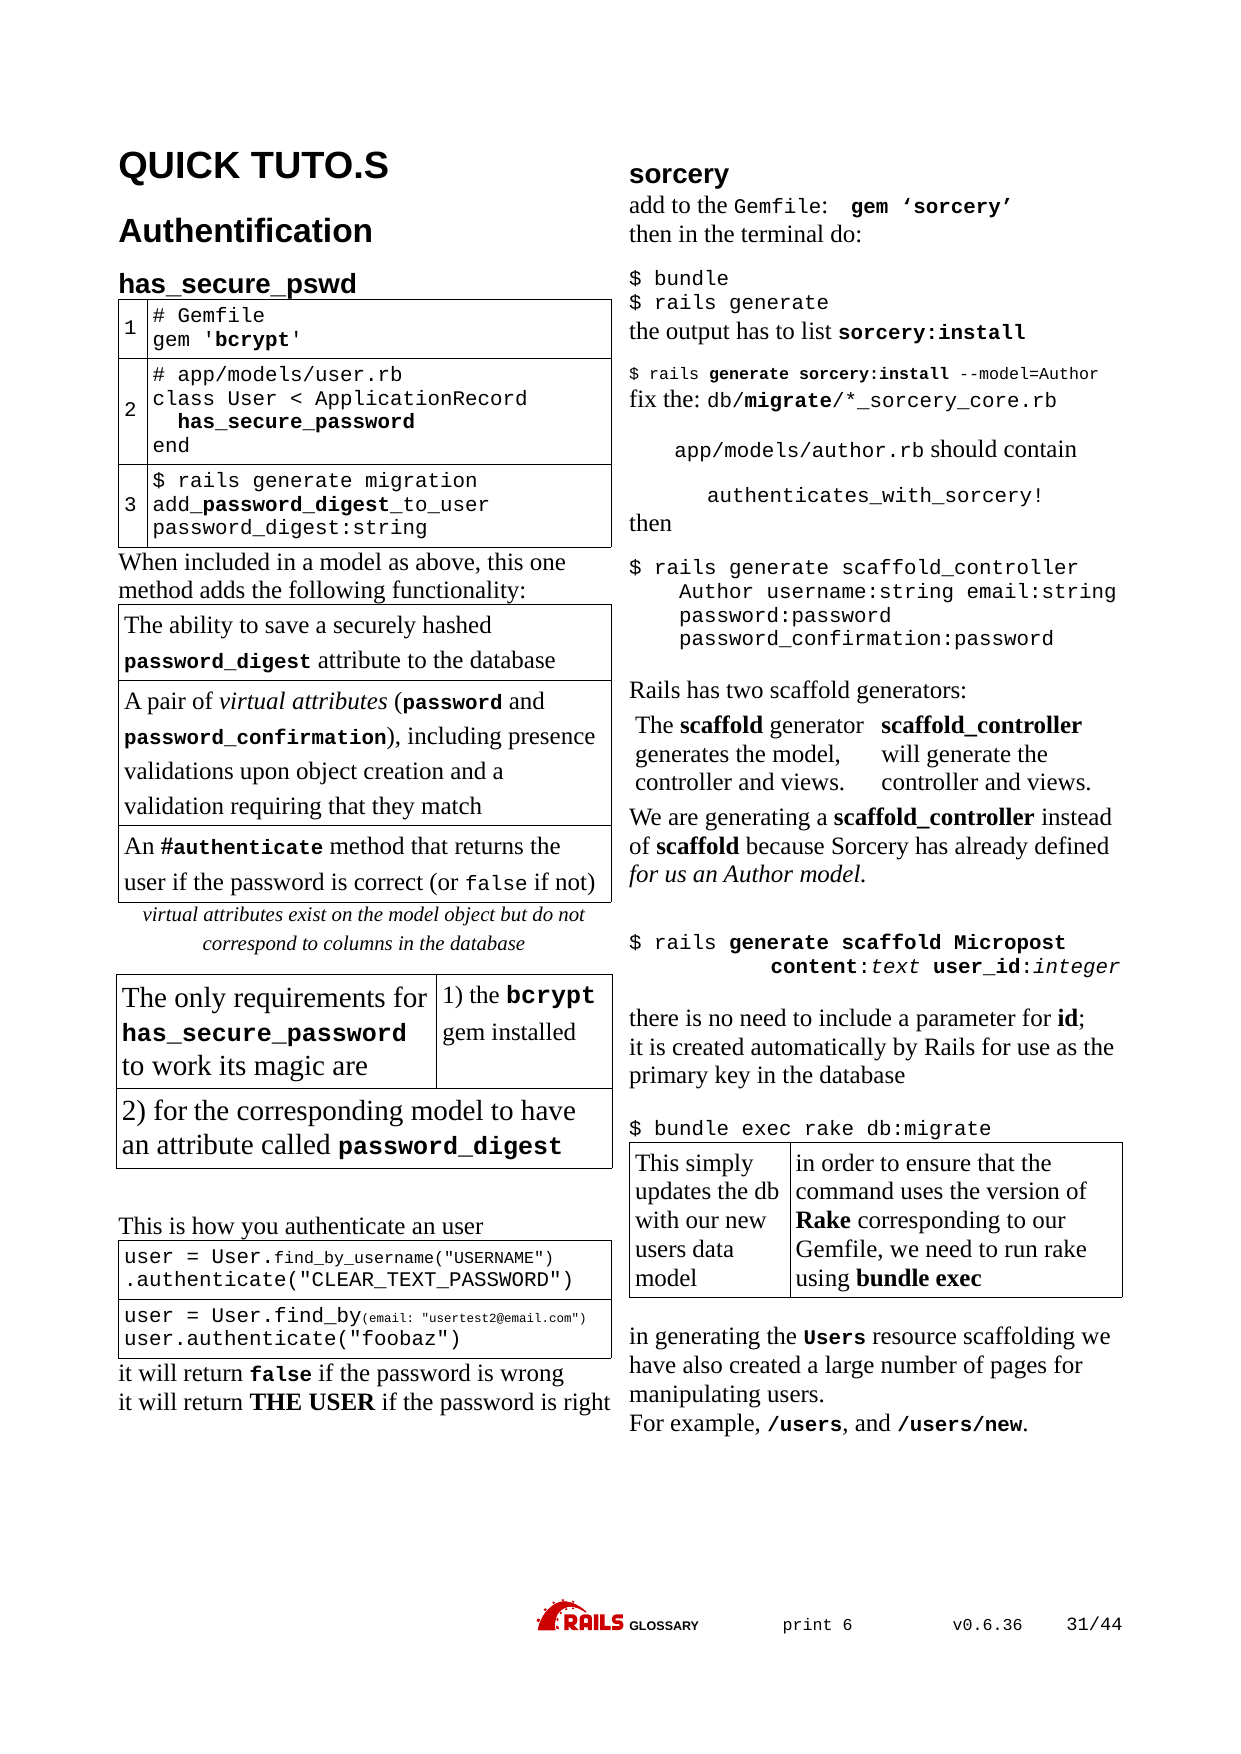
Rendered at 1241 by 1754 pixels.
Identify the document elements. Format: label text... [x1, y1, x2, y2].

text add to the Gemfile: gem ‘sorcery’ [629, 190, 1122, 219]
text password:password [629, 604, 1122, 628]
text virtual attributes exist on the model object but do not correspond to columns in the database [118, 903, 611, 955]
text there is no need to include a parameter for id; [629, 1003, 1122, 1032]
text it is created automatically by Rails for use as the [629, 1032, 1122, 1061]
text This is how you authenticate an user [118, 1211, 611, 1240]
subtitle has_secure_pswd [118, 267, 611, 299]
text $ bundle exec rake db:migrate [629, 1118, 1122, 1142]
text Rails has two scaffold generators: [629, 676, 1122, 704]
table_header The scaffold generator generates the model, controller and views. [629, 704, 875, 802]
text Author username:string email:string [629, 581, 1122, 604]
text the output has to list sorcery:install [629, 316, 1122, 345]
text $ rails generate [629, 292, 1122, 316]
text it will return THE USER if the password is right [118, 1387, 611, 1416]
table_cell A pair of virtual attributes (password and password_confirmation), including presence validations upon object creation and a validation requiring that they match [119, 681, 611, 825]
text primary key in the database [629, 1061, 1122, 1089]
table_cell user = User.find_by(email: "usertest2@email.com") user.authenticate("foobaz") [119, 1300, 611, 1358]
text in generating the Users resource scaffolding we have also created a large number of pages for manipulating users. [629, 1321, 1122, 1408]
text it will return false if the password is wrong [118, 1359, 611, 1387]
table_cell $ rails generate migration add_password_digest_to_user password_digest:string [148, 465, 611, 547]
table_cell 2) for the corresponding model to have an attribute called password_digest [117, 1089, 612, 1168]
text then [629, 508, 1122, 537]
text $ rails generate scaffold Micropost [629, 932, 1122, 956]
table_header 1) the bcrypt gem installed [437, 975, 612, 1088]
subtitle sorcery [629, 158, 1122, 190]
table_header in order to ensure that the command uses the version of Rake corresponding to our Gemfile, we need to run rake using bundle exec [791, 1143, 1122, 1297]
text We are generating a scaffold_controller instead of scaffold because Sorcery has already defined [629, 802, 1122, 859]
text $ rails generate sorcery:install --model=Author [629, 366, 1122, 384]
table_header The ability to save a securely hashed password_digest attribute to the database [119, 605, 611, 680]
text password_confirmation:password [629, 628, 1122, 652]
text then in the terminal do: [629, 219, 1122, 248]
table_cell # app/models/user.rb class User < ApplicationRecord has_secure_password end [148, 359, 611, 464]
table_header scaffold_controller will generate the controller and views. [875, 704, 1122, 802]
text When included in a model as above, this one method adds the following functionality: [118, 548, 611, 604]
text content:text user_id:integer [629, 956, 1122, 979]
table_header The only requirements for has_secure_password to work its magic are [117, 975, 436, 1088]
text For example, /users, and /users/new. [629, 1408, 1122, 1437]
table_header user = User.find_by_username("USERNAME") .authenticate("CLEAR_TEXT_PASSWORD") [119, 1241, 611, 1299]
text authenticates_with_sorcery! [629, 484, 1122, 508]
table_cell 2 [119, 359, 147, 464]
text $ bundle [629, 268, 1122, 292]
table_header This simply updates the db with our new users data model [630, 1143, 790, 1297]
text fix the: db/migrate/*_sorcery_core.rb [629, 384, 1122, 414]
subtitle Authentification [118, 211, 611, 250]
text app/models/author.rb should contain [629, 434, 1122, 464]
text for us an Author model. [629, 859, 1122, 888]
table_cell An #authenticate method that returns the user if the password is correct (or false if not) [119, 826, 611, 902]
table_header # Gemfile gem 'bcrypt' [148, 300, 611, 358]
text $ rails generate scaffold_controller [629, 557, 1122, 581]
subtitle QUICK TUTO.S [118, 143, 611, 187]
table_cell 3 [119, 465, 147, 547]
table_header 1 [119, 300, 147, 358]
